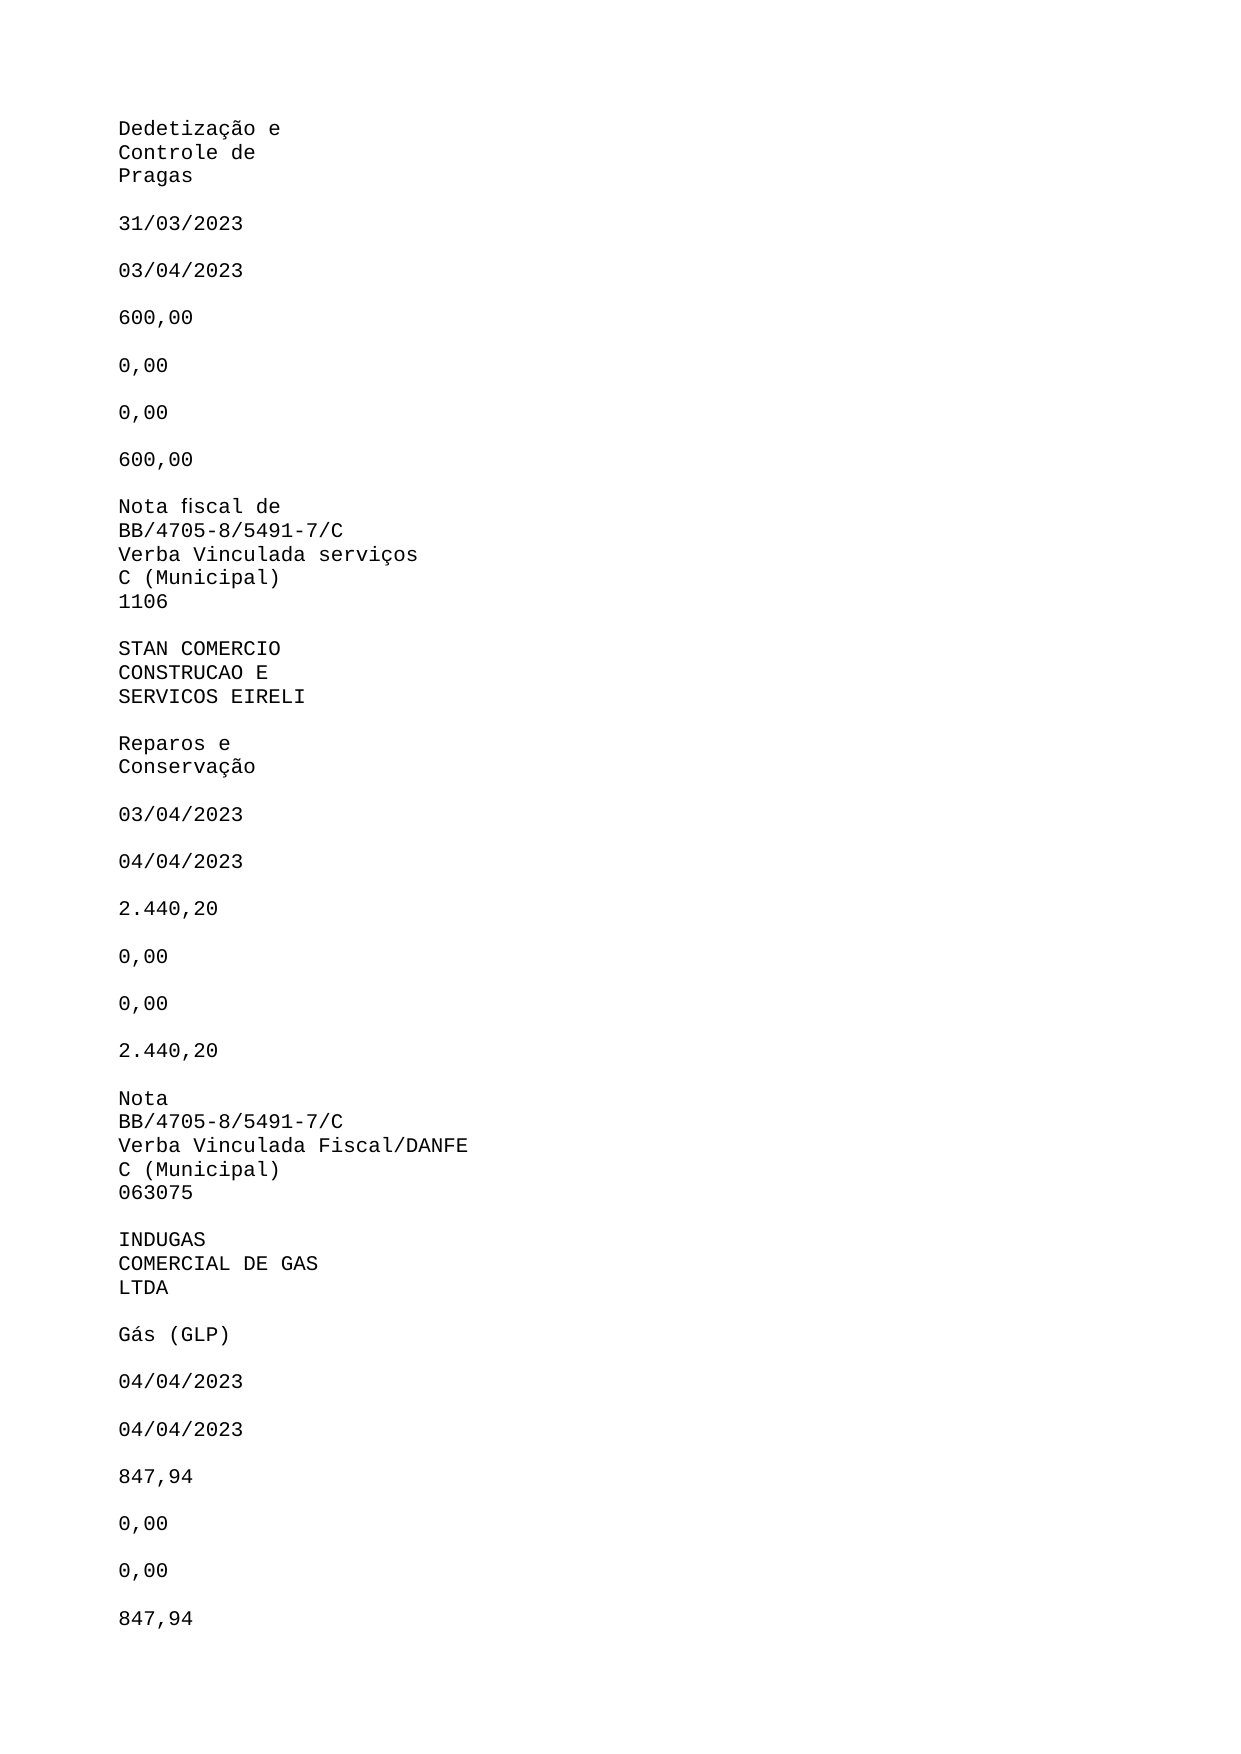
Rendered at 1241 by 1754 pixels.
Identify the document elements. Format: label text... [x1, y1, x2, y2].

text 04/04/2023 [118, 1419, 1122, 1442]
text 04/04/2023 [118, 1371, 1122, 1395]
text 0,00 [118, 354, 1122, 378]
text Gás (GLP) [118, 1324, 1122, 1348]
text 04/04/2023 [118, 851, 1122, 875]
text Nota [118, 1088, 1122, 1111]
text 0,00 [118, 946, 1122, 969]
text 0,00 [118, 402, 1122, 426]
text C (Municipal) [118, 1158, 1122, 1182]
text BB/4705-8/5491-7/C [118, 520, 1122, 544]
text 1106 [118, 591, 1122, 615]
text Dedetização e [118, 118, 1122, 142]
text BB/4705-8/5491-7/C [118, 1111, 1122, 1135]
text 600,00 [118, 307, 1122, 331]
text COMERCIAL DE GAS [118, 1253, 1122, 1277]
text 0,00 [118, 993, 1122, 1017]
text 063075 [118, 1182, 1122, 1206]
text C (Municipal) [118, 567, 1122, 591]
text 0,00 [118, 1561, 1122, 1584]
text 847,94 [118, 1466, 1122, 1489]
text INDUGAS [118, 1229, 1122, 1253]
text 600,00 [118, 449, 1122, 473]
text Reparos e [118, 733, 1122, 757]
text Nota ﬁscal de [118, 496, 1122, 520]
text CONSTRUCAO E [118, 662, 1122, 686]
text Verba Vinculada Fiscal/DANFE [118, 1135, 1122, 1158]
text Controle de [118, 142, 1122, 165]
text Pragas [118, 165, 1122, 189]
text SERVICOS EIRELI [118, 686, 1122, 709]
text LTDA [118, 1277, 1122, 1300]
text STAN COMERCIO [118, 638, 1122, 662]
text 2.440,20 [118, 1040, 1122, 1064]
text 31/03/2023 [118, 213, 1122, 236]
text 2.440,20 [118, 898, 1122, 922]
text Verba Vinculada serviços [118, 544, 1122, 567]
text 847,94 [118, 1608, 1122, 1631]
text 03/04/2023 [118, 260, 1122, 284]
text Conservação [118, 757, 1122, 780]
text 03/04/2023 [118, 804, 1122, 827]
text 0,00 [118, 1513, 1122, 1537]
